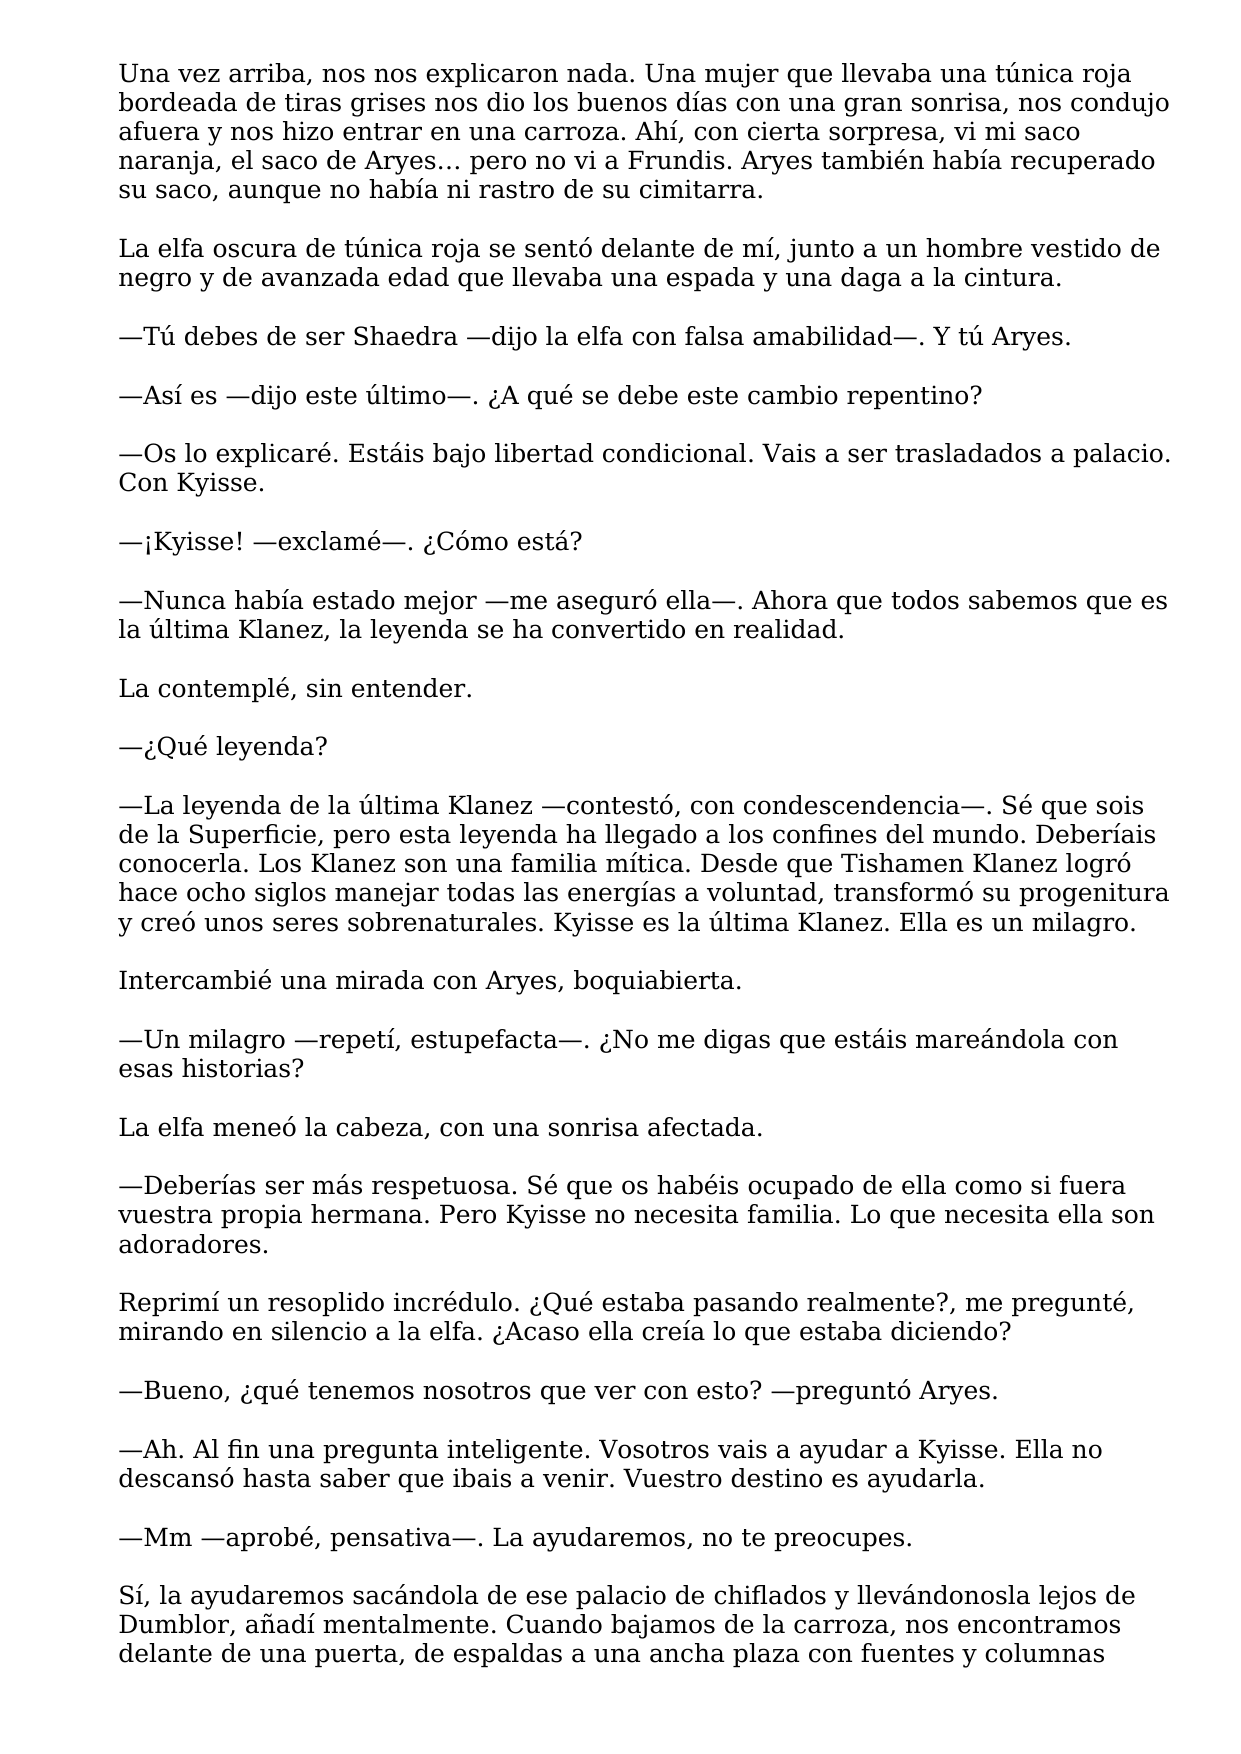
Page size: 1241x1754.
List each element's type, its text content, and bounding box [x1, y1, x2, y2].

text —Nunca había estado mejor —me aseguró ella—. Ahora que todos sabemos que es la última Klanez, la leyenda se ha convertido en realidad. [118, 586, 1181, 644]
text Intercambié una mirada con Aryes, boquiabierta. [118, 966, 1181, 996]
text —Tú debes de ser Shaedra —dijo la elfa con falsa amabilidad—. Y tú Aryes. [118, 322, 1181, 351]
text —Un milagro —repetí, estupefacta—. ¿No me digas que estáis mareándola con esas historias? [118, 1025, 1181, 1083]
text La elfa meneó la cabeza, con una sonrisa afectada. [118, 1113, 1181, 1142]
text —¿Qué leyenda? [118, 732, 1181, 762]
text —Deberías ser más respetuosa. Sé que os habéis ocupado de ella como si fuera vuestra propia hermana. Pero Kyisse no necesita familia. Lo que necesita ella son adoradores. [118, 1171, 1181, 1259]
text La contemplé, sin entender. [118, 674, 1181, 703]
text —Así es —dijo este último—. ¿A qué se debe este cambio repentino? [118, 381, 1181, 410]
text —Os lo explicaré. Estáis bajo libertad condicional. Vais a ser trasladados a palacio. Con Kyisse. [118, 439, 1181, 498]
text —Mm —aprobé, pensativa—. La ayudaremos, no te preocupes. [118, 1523, 1181, 1552]
text —¡Kyisse! —exclamé—. ¿Cómo está? [118, 527, 1181, 556]
text —Bueno, ¿qué tenemos nosotros que ver con esto? —preguntó Aryes. [118, 1376, 1181, 1405]
text Una vez arriba, nos nos explicaron nada. Una mujer que llevaba una túnica roja bordeada de tiras grises nos dio los buenos días con una gran sonrisa, nos condujo afuera y nos hizo entrar en una carroza. Ahí, con cierta sorpresa, vi mi saco naranja, el saco de Aryes… pero no vi a Frundis. Aryes también había recuperado su saco, aunque no había ni rastro de su cimitarra. [118, 59, 1181, 205]
text —La leyenda de la última Klanez —contestó, con condescendencia—. Sé que sois de la Superficie, pero esta leyenda ha llegado a los confines del mundo. Deberíais conocerla. Los Klanez son una familia mítica. Desde que Tishamen Klanez logró hace ocho siglos manejar todas las energías a voluntad, transformó su progenitura y creó unos seres sobrenaturales. Kyisse es la última Klanez. Ella es un milagro. [118, 791, 1181, 937]
text Reprimí un resoplido incrédulo. ¿Qué estaba pasando realmente?, me pregunté, mirando en silencio a la elfa. ¿Acaso ella creía lo que estaba diciendo? [118, 1288, 1181, 1347]
text La elfa oscura de túnica roja se sentó delante de mí, junto a un hombre vestido de negro y de avanzada edad que llevaba una espada y una daga a la cintura. [118, 234, 1181, 293]
text Sí, la ayudaremos sacándola de ese palacio de chiflados y llevándonosla lejos de Dumblor, añadí mentalmente. Cuando bajamos de la carroza, nos encontramos delante de una puerta, de espaldas a una ancha plaza con fuentes y columnas [118, 1581, 1181, 1669]
text —Ah. Al fin una pregunta inteligente. Vosotros vais a ayudar a Kyisse. Ella no descansó hasta saber que ibais a venir. Vuestro destino es ayudarla. [118, 1435, 1181, 1493]
